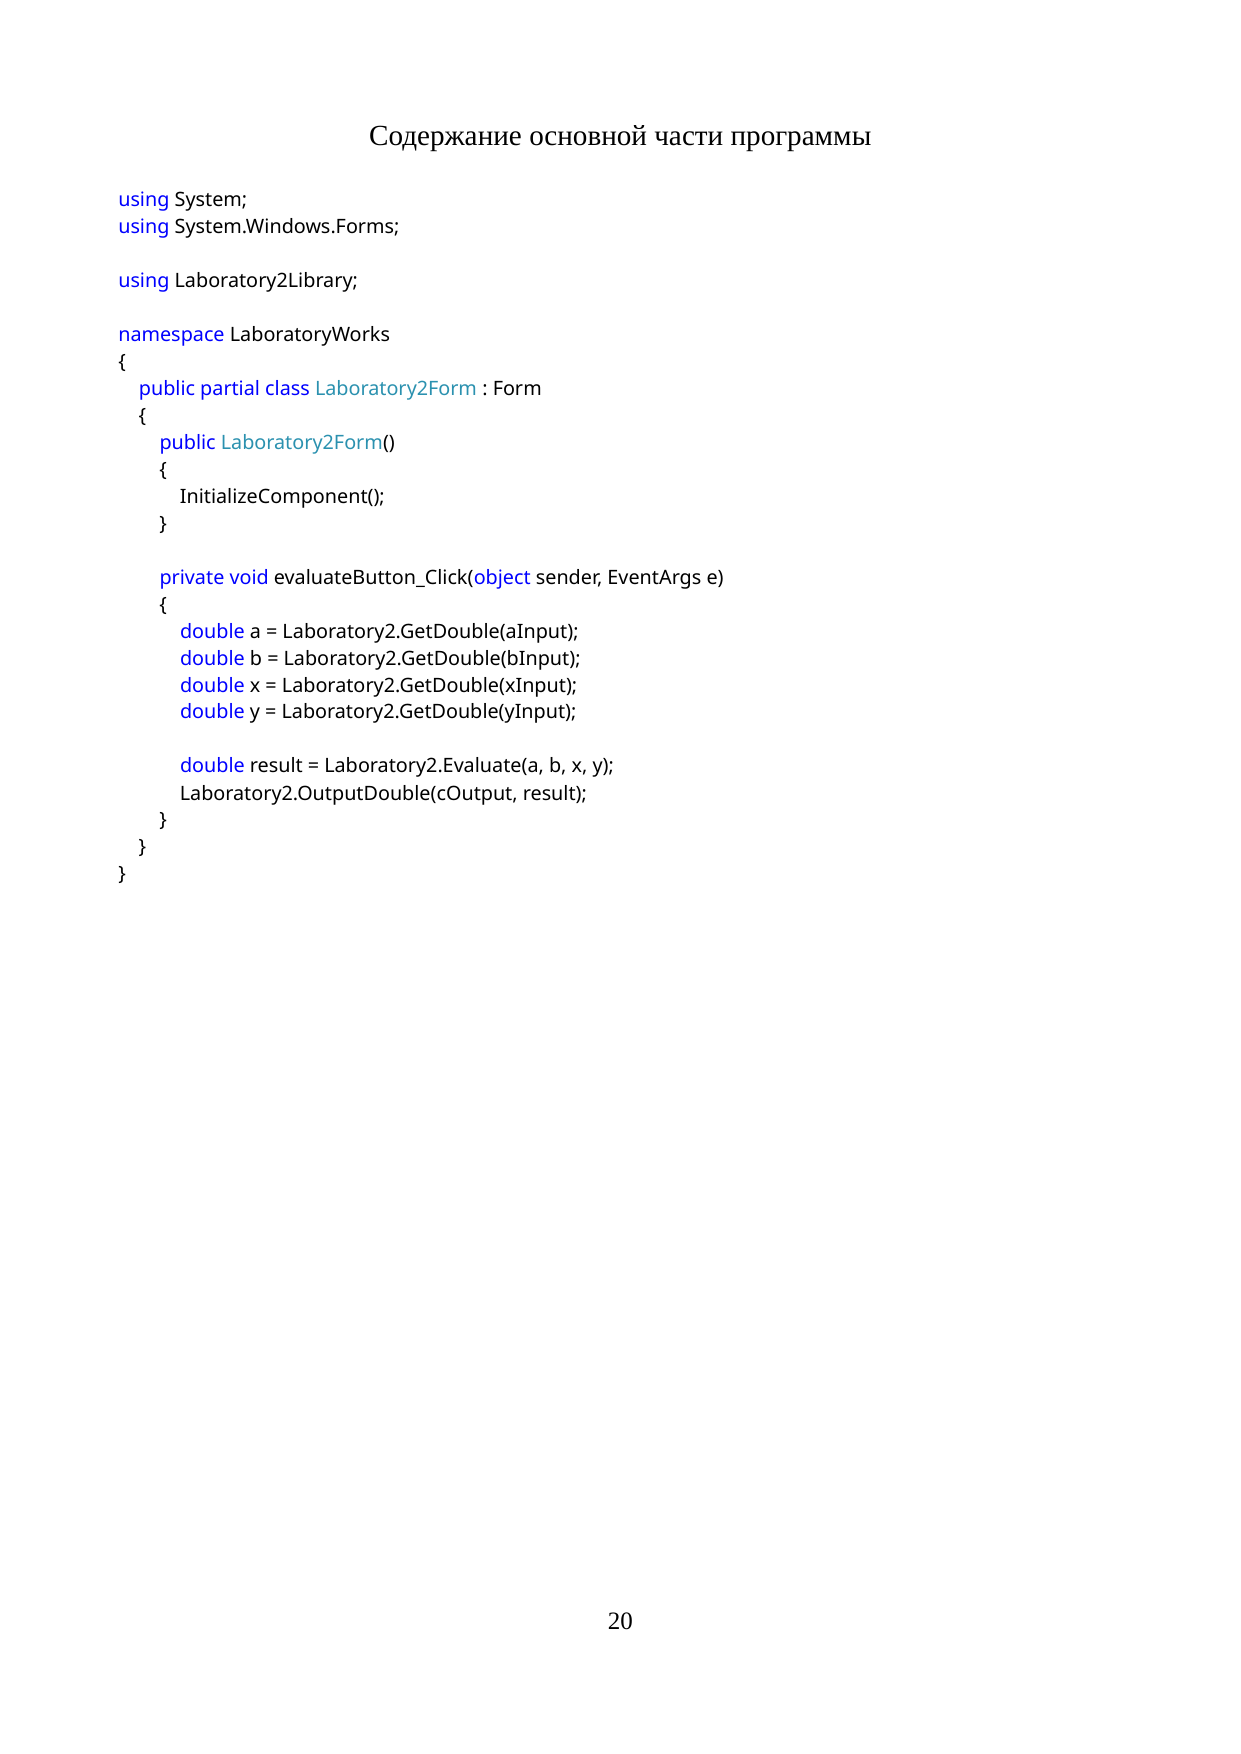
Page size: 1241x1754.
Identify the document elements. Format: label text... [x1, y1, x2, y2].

text private void evaluateButton_Click(object sender, EventArgs e) [118, 563, 1122, 590]
text InitializeComponent(); [118, 482, 1122, 509]
text } [118, 806, 1122, 833]
text using System.Windows.Forms; [118, 212, 1122, 239]
text double result = Laboratory2.Evaluate(a, b, x, y); [118, 752, 1122, 779]
text double b = Laboratory2.GetDouble(bInput); [118, 644, 1122, 671]
text using Laboratory2Library; [118, 266, 1122, 293]
text { [118, 455, 1122, 482]
text public Laboratory2Form() [118, 428, 1122, 455]
text using System; [118, 185, 1122, 212]
text Содержание основной части программы [118, 118, 1122, 152]
text { [118, 401, 1122, 428]
text { [118, 347, 1122, 374]
text } [118, 833, 1122, 860]
text double y = Laboratory2.GetDouble(yInput); [118, 698, 1122, 725]
text { [118, 590, 1122, 617]
text double x = Laboratory2.GetDouble(xInput); [118, 671, 1122, 698]
text } [118, 509, 1122, 536]
text } [118, 860, 1122, 887]
text double a = Laboratory2.GetDouble(aInput); [118, 617, 1122, 644]
text Laboratory2.OutputDouble(cOutput, result); [118, 779, 1122, 806]
text public partial class Laboratory2Form : Form [118, 374, 1122, 401]
text namespace LaboratoryWorks [118, 320, 1122, 347]
